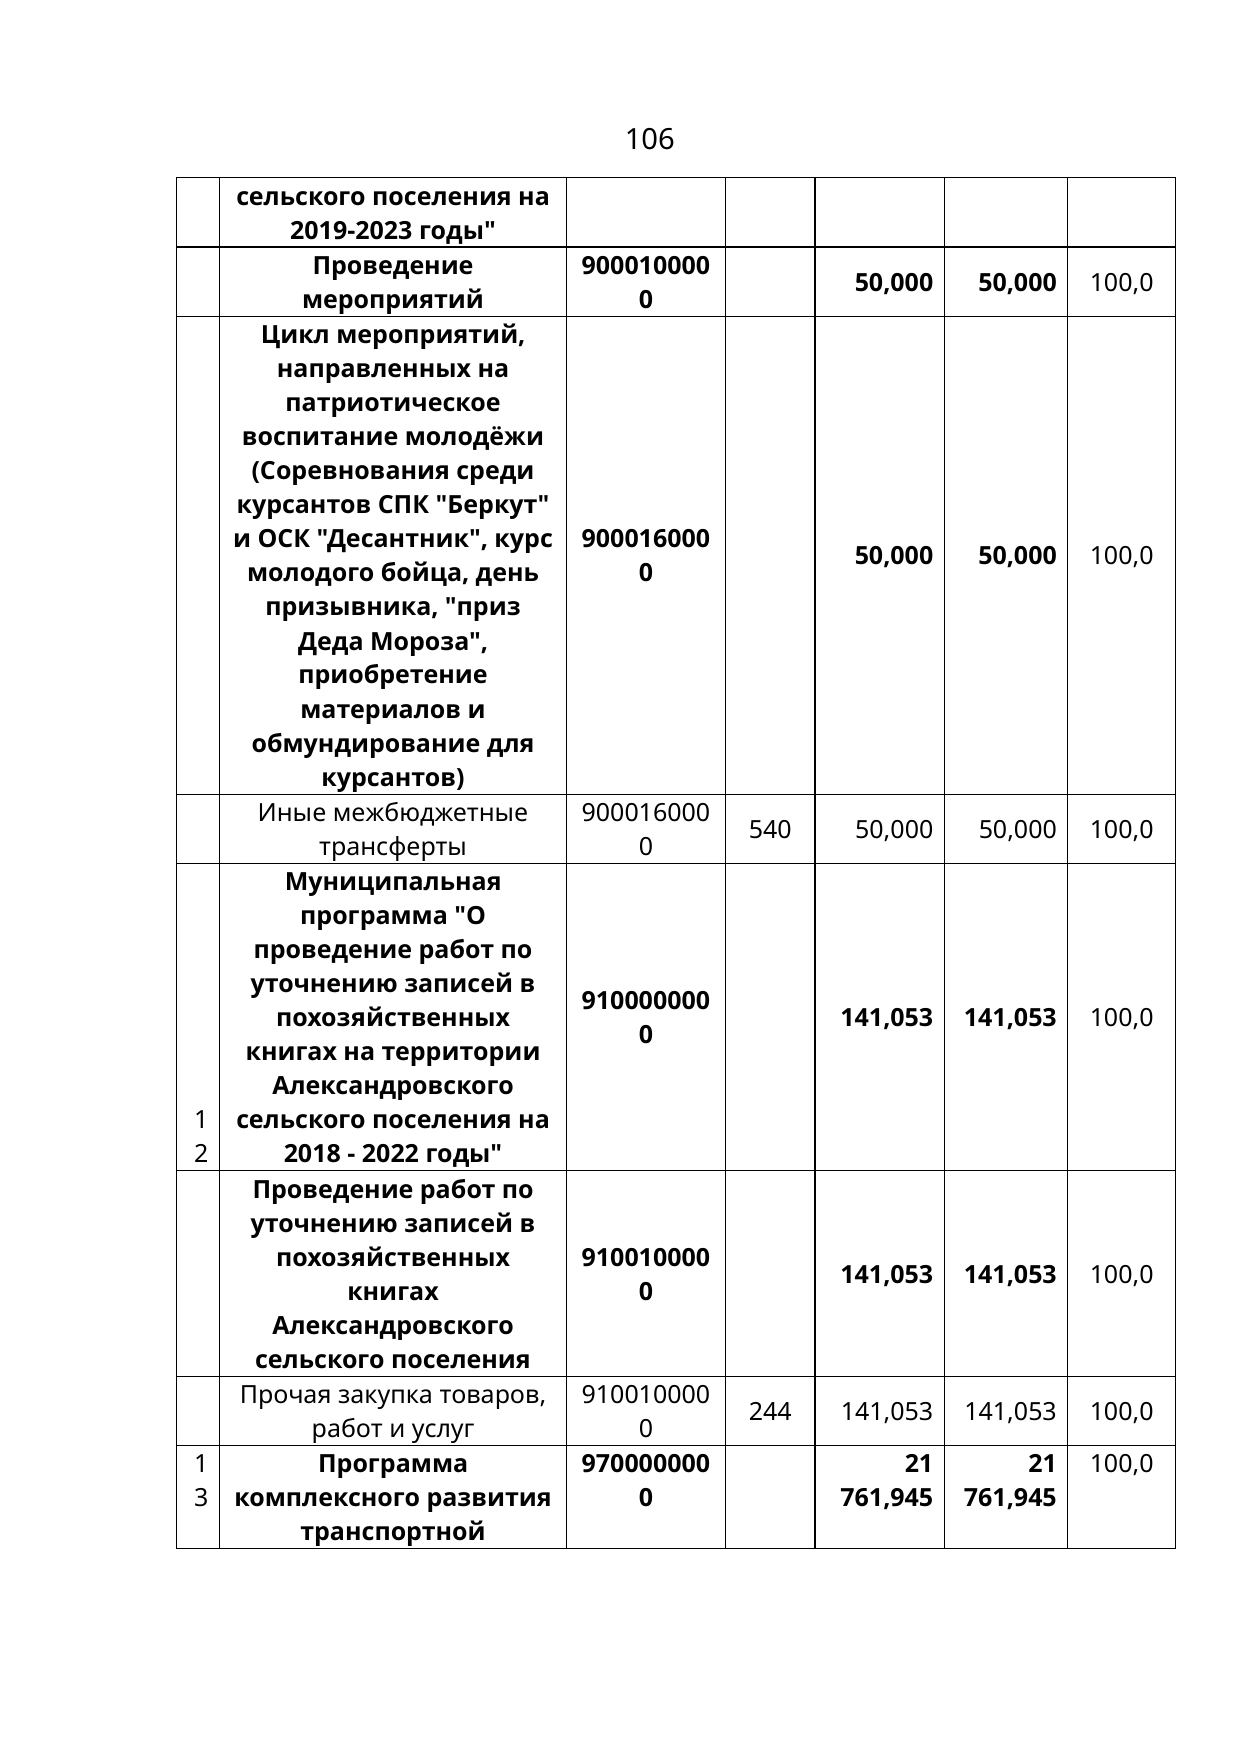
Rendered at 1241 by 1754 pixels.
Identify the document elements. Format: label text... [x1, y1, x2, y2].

table_cell Прочая закупка товаров, работ и услуг [220, 1377, 566, 1445]
table_cell 100,0 [1068, 1377, 1175, 1445]
table_cell 100,0 [1068, 795, 1175, 863]
table_cell 50,000 [945, 317, 1067, 793]
table_cell 50,000 [816, 248, 944, 316]
table_cell 21 761,945 [945, 1446, 1067, 1548]
table_cell [1068, 178, 1175, 246]
table_cell 9000160000 [567, 795, 725, 863]
table_cell 50,000 [816, 317, 944, 793]
table_cell [177, 1171, 219, 1376]
table_cell 50,000 [945, 795, 1067, 863]
table_cell 141,053 [945, 1171, 1067, 1376]
table_cell [726, 1171, 814, 1376]
table_cell 141,053 [816, 864, 944, 1170]
table_cell 9100100000 [567, 1377, 725, 1445]
table_cell [726, 1446, 814, 1548]
table_cell 141,053 [816, 1377, 944, 1445]
table_cell 13 [177, 1446, 219, 1548]
table_cell 9100000000 [567, 864, 725, 1170]
table_cell 50,000 [945, 248, 1067, 316]
table_cell Программа комплексного развития транспортной [220, 1446, 566, 1548]
table_cell [726, 178, 814, 246]
table_cell 141,053 [945, 864, 1067, 1170]
table_cell [567, 178, 725, 246]
table_cell 244 [726, 1377, 814, 1445]
table_cell 100,0 [1068, 317, 1175, 793]
table_cell [726, 864, 814, 1170]
table_cell Иные межбюджетные трансферты [220, 795, 566, 863]
table_cell 540 [726, 795, 814, 863]
table_cell [726, 248, 814, 316]
table_cell Цикл мероприятий, направленных на патриотическое воспитание молодёжи (Соревнования среди курсантов СПК "Беркут" и ОСК "Десантник", курс молодого бойца, день призывника, "приз Деда Мороза", приобретение материалов и обмундирование для курсантов) [220, 317, 566, 793]
table_cell 100,0 [1068, 864, 1175, 1170]
table_cell [177, 317, 219, 793]
table_cell сельского поселения на 2019-2023 годы" [220, 178, 566, 246]
table_cell 141,053 [945, 1377, 1067, 1445]
table_cell [726, 317, 814, 793]
table_cell 141,053 [816, 1171, 944, 1376]
table_cell [177, 178, 219, 246]
table_cell Проведение работ по уточнению записей в похозяйственных книгах Александровского сельского поселения [220, 1171, 566, 1376]
table_cell Муниципальная программа "О проведение работ по уточнению записей в похозяйственных книгах на территории Александровского сельского поселения на 2018 - 2022 годы" [220, 864, 566, 1170]
table_cell [945, 178, 1067, 246]
table_cell 50,000 [816, 795, 944, 863]
table_cell 9000100000 [567, 248, 725, 316]
table_cell [177, 795, 219, 863]
table_cell [177, 1377, 219, 1445]
table_cell [177, 248, 219, 316]
table_cell 100,0 [1068, 1171, 1175, 1376]
table_cell 9100100000 [567, 1171, 725, 1376]
table_cell Проведение мероприятий [220, 248, 566, 316]
table_cell 21 761,945 [816, 1446, 944, 1548]
table_cell 9000160000 [567, 317, 725, 793]
table_cell 9700000000 [567, 1446, 725, 1548]
table_cell 12 [177, 864, 219, 1170]
table_cell 100,0 [1068, 248, 1175, 316]
table_cell [816, 178, 944, 246]
table_cell 100,0 [1068, 1446, 1175, 1548]
